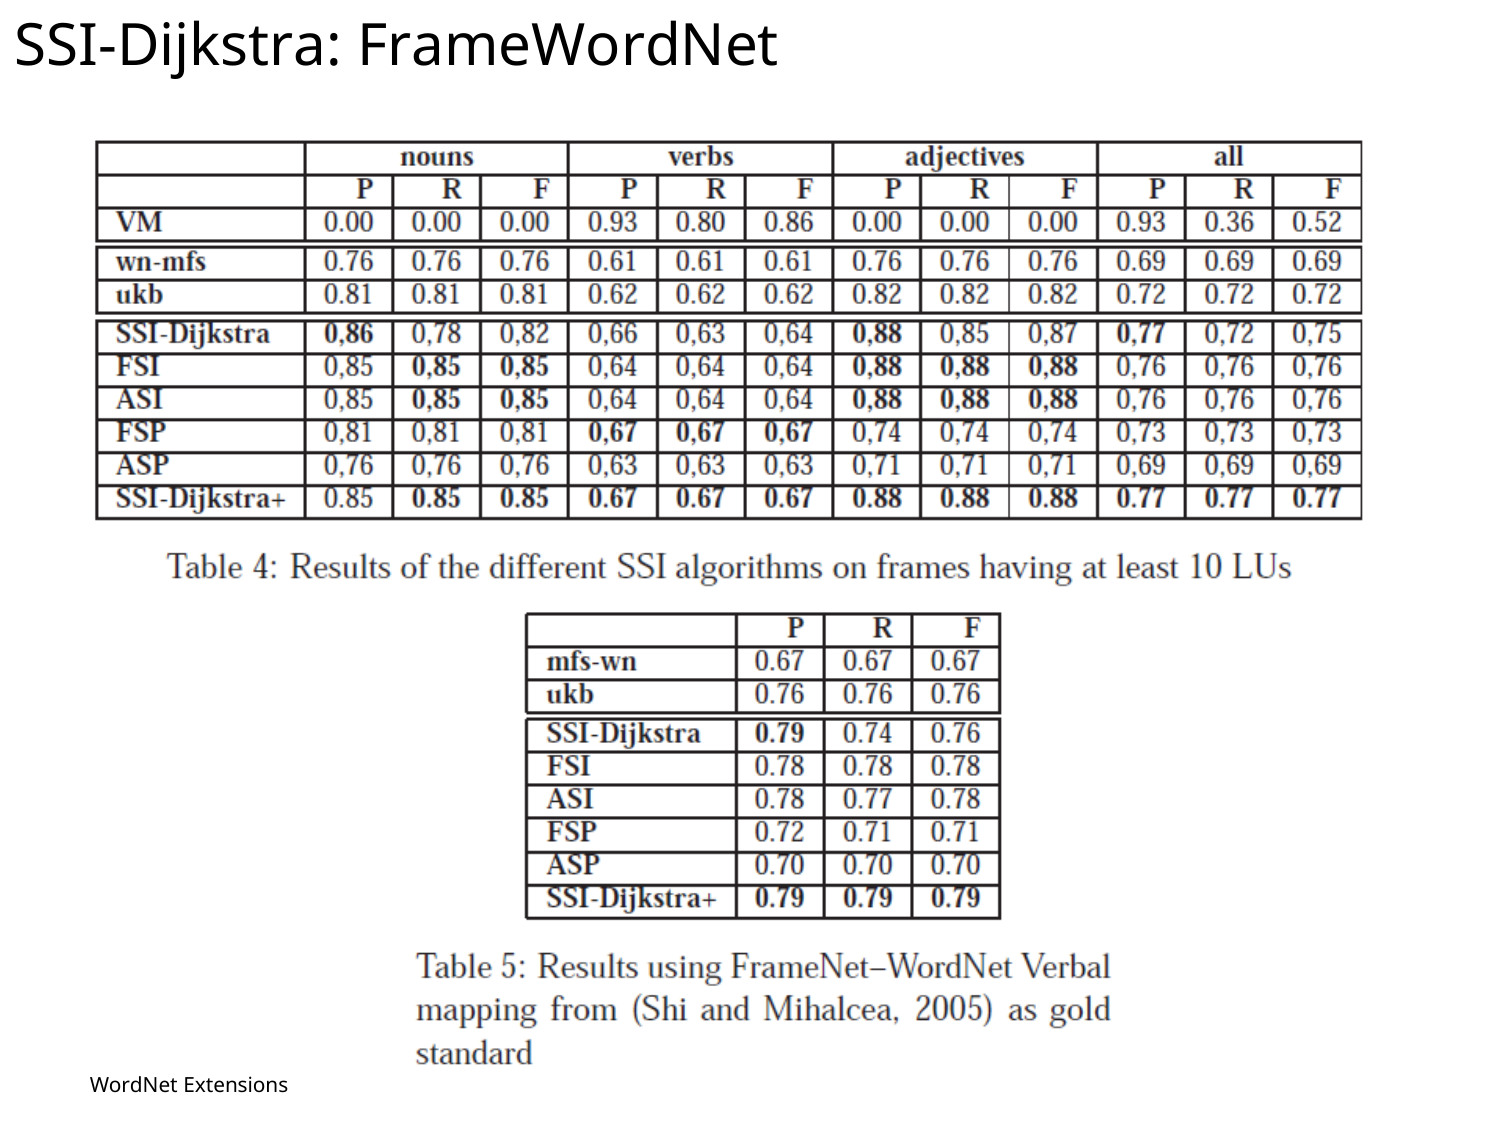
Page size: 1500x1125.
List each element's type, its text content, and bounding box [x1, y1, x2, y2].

picture [83, 133, 1375, 591]
title SSI-Dijkstra: FrameWordNet [0, 0, 1500, 91]
picture [392, 597, 1130, 1088]
